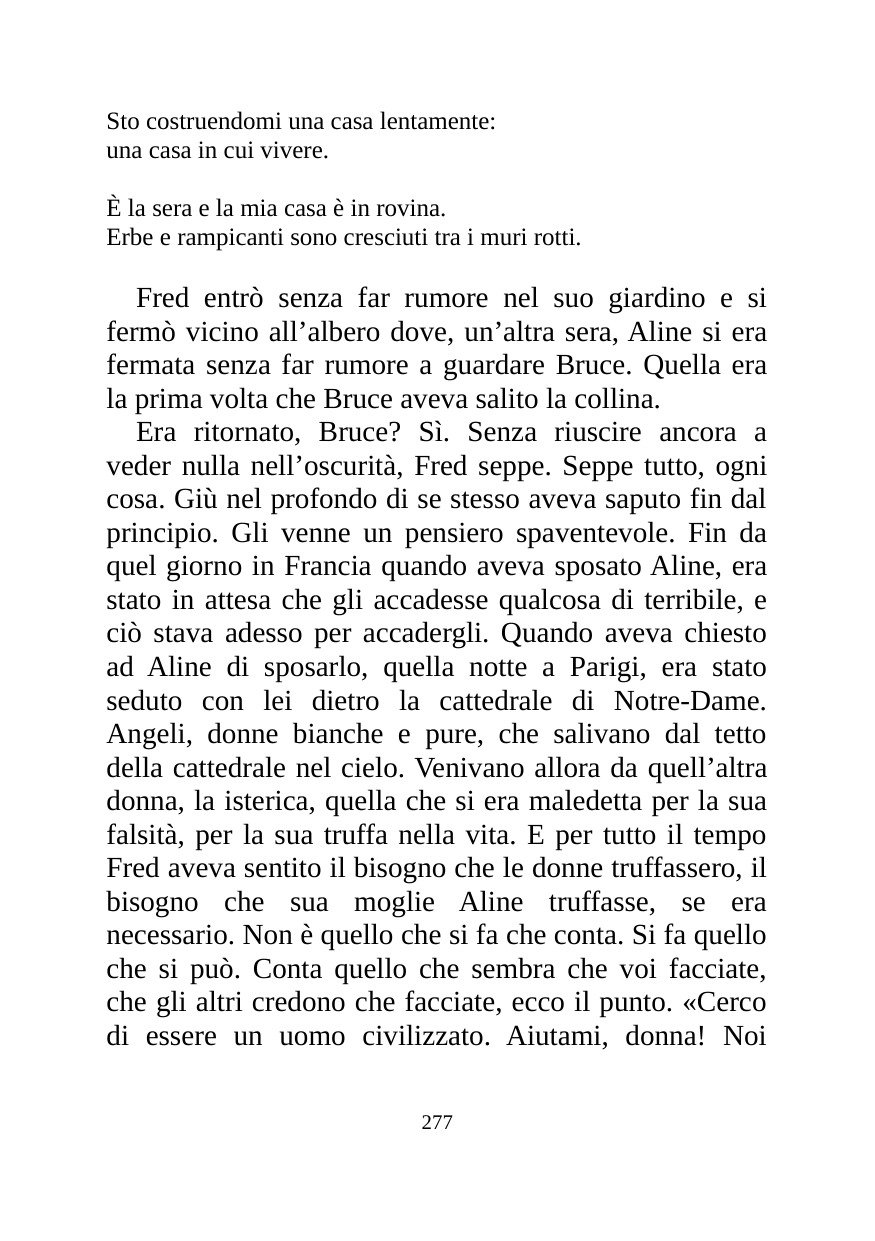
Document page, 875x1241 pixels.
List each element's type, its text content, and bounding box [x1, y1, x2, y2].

text Sto costruendomi una casa lentamente: una casa in cui vivere. [106, 106, 768, 164]
text Fred entrò senza far rumore nel suo giardino e si fermò vicino all’albero dove, un’altra sera, Aline si era fermata senza far rumore a guardare Bruce. Quella era la prima volta che Bruce aveva salito la collina. [106, 280, 768, 414]
text Era ritornato, Bruce? Sì. Senza riuscire ancora a veder nulla nell’oscurità, Fred seppe. Seppe tutto, ogni cosa. Giù nel profondo di se stesso aveva saputo fin dal principio. Gli venne un pensiero spaventevole. Fin da quel giorno in Francia quando aveva sposato Aline, era stato in attesa che gli accadesse qualcosa di terribile, e ciò stava adesso per accadergli. Quando aveva chiesto ad Aline di sposarlo, quella notte a Parigi, era stato seduto con lei dietro la cattedrale di Notre-Dame. Angeli, donne bianche e pure, che salivano dal tetto della cattedrale nel cielo. Venivano allora da quell’altra donna, la isterica, quella che si era maledetta per la sua falsità, per la sua truffa nella vita. E per tutto il tempo Fred aveva sentito il bisogno che le donne truffassero, il bisogno che sua moglie Aline truffasse, se era necessario. Non è quello che si fa che conta. Si fa quello che si può. Conta quello che sembra che voi facciate, che gli altri credono che facciate, ecco il punto. «Cerco di essere un uomo civilizzato. Aiutami, donna! Noi [106, 414, 768, 1052]
text È la sera e la mia casa è in rovina. Erbe e rampicanti sono cresciuti tra i muri rotti. [106, 193, 768, 251]
